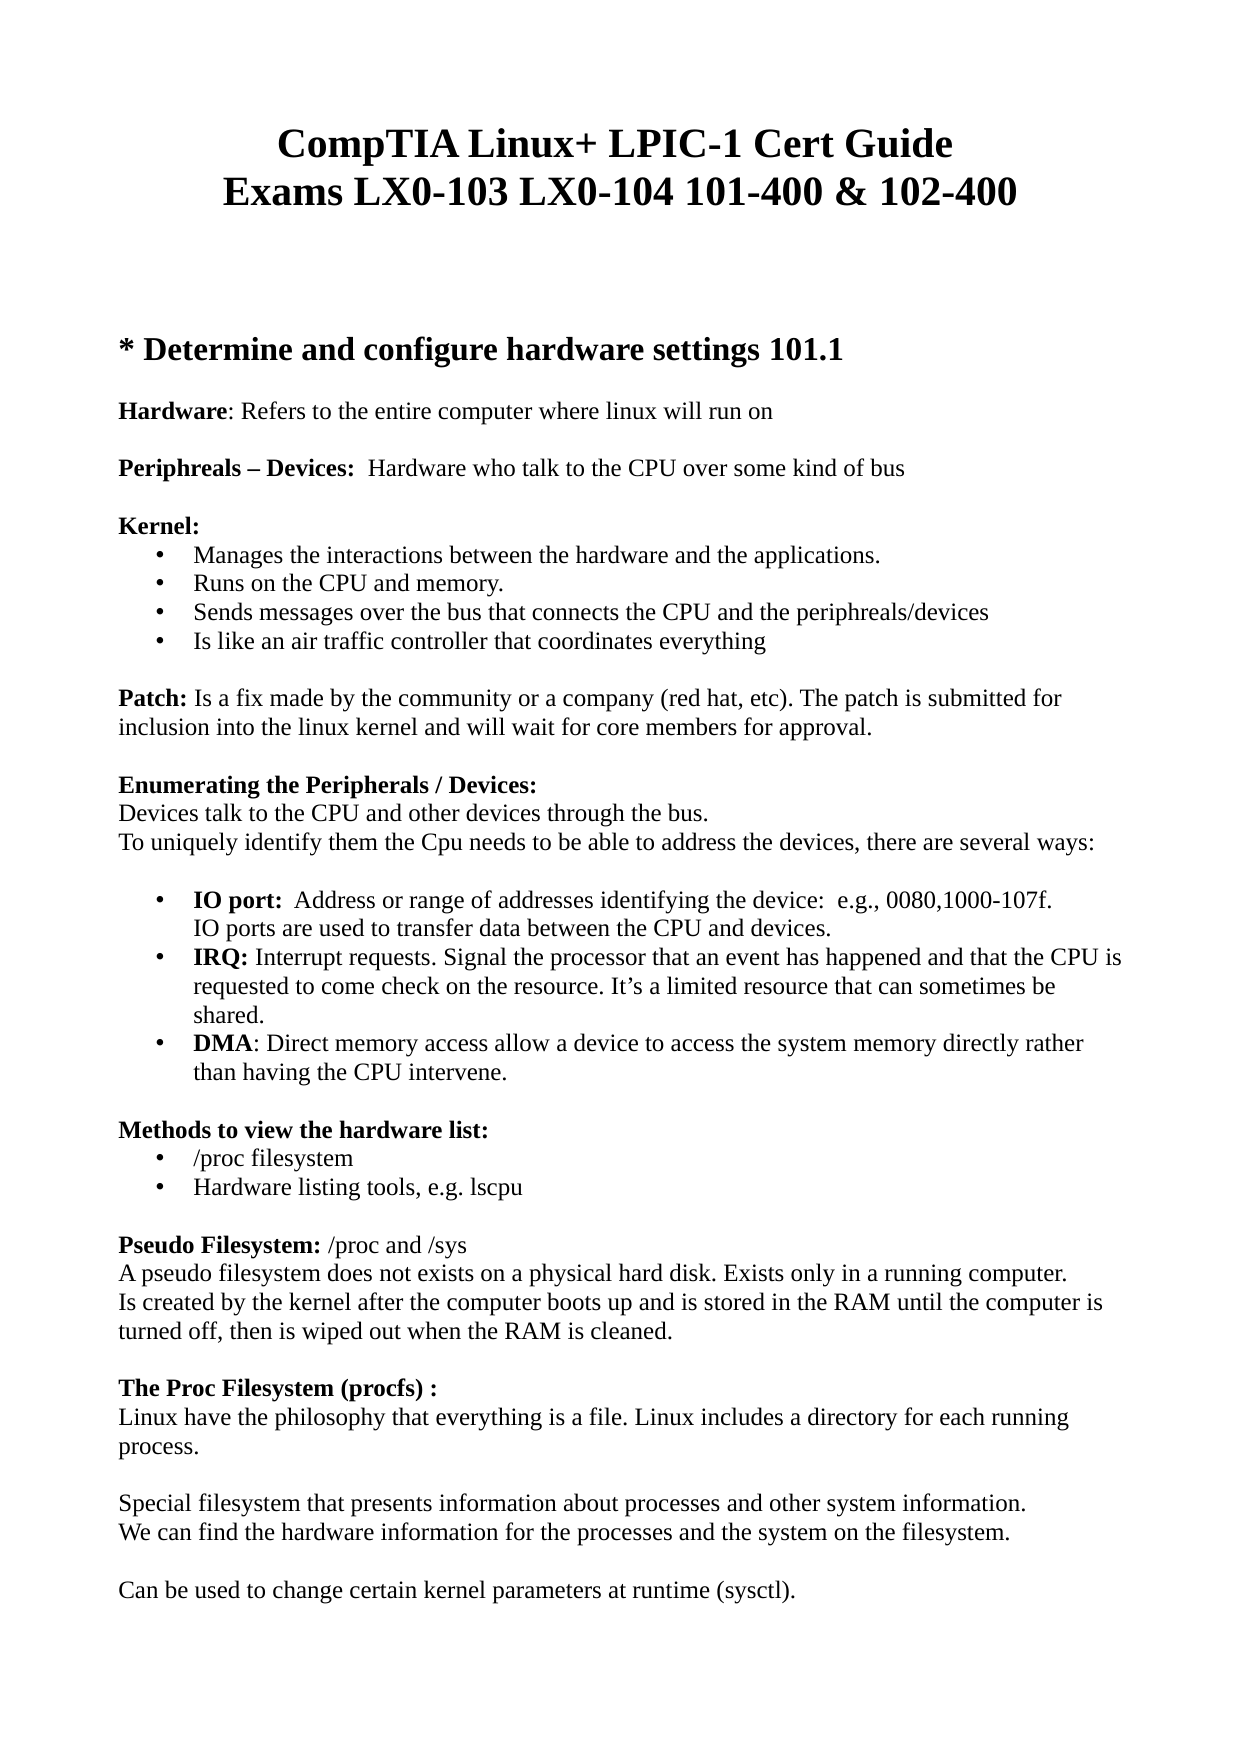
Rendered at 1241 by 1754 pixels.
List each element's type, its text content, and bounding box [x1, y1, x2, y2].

list DMA: Direct memory access allow a device to access the system memory directly rather than having the CPU intervene. [156, 1028, 1122, 1086]
list IRQ: Interrupt requests. Signal the processor that an event has happened and that the CPU is requested to come check on the resource. It’s a limited resource that can sometimes be shared. [156, 942, 1122, 1028]
text Periphreals – Devices: Hardware who talk to the CPU over some kind of bus [118, 453, 1122, 511]
text Enumerating the Peripherals / Devices: [118, 770, 1122, 798]
text * Determine and configure hardware settings 101.1 [118, 329, 1122, 367]
text Devices talk to the CPU and other devices through the bus. [118, 798, 1122, 827]
list Is like an air traffic controller that coordinates everything [156, 626, 1122, 655]
text Patch: Is a fix made by the community or a company (red hat, etc). The patch is submitted for inclusion into the linux kernel and will wait for core members for approval. [118, 683, 1122, 741]
text Hardware: Refers to the entire computer where linux will run on [118, 396, 1122, 425]
text Can be used to change certain kernel parameters at runtime (sysctl). [118, 1575, 1122, 1603]
text Special filesystem that presents information about processes and other system information. [118, 1488, 1122, 1517]
list Hardware listing tools, e.g. lscpu [156, 1172, 1122, 1201]
text A pseudo filesystem does not exists on a physical hard disk. Exists only in a running computer. [118, 1258, 1122, 1287]
list /proc filesystem [156, 1143, 1122, 1172]
text Methods to view the hardware list: [118, 1115, 1122, 1143]
text Kernel: [118, 511, 1122, 540]
list Runs on the CPU and memory. [156, 568, 1122, 597]
text Linux have the philosophy that everything is a file. Linux includes a directory for each running process. [118, 1402, 1122, 1460]
text We can find the hardware information for the processes and the system on the filesystem. [118, 1517, 1122, 1546]
list Manages the interactions between the hardware and the applications. [156, 540, 1122, 568]
text Pseudo Filesystem: /proc and /sys [118, 1230, 1122, 1258]
list Sends messages over the bus that connects the CPU and the periphreals/devices [156, 597, 1122, 626]
list IO port: Address or range of addresses identifying the device: e.g., 0080,1000-107f. IO ports are used to transfer data between the CPU and devices. [156, 885, 1122, 942]
text Exams LX0-103 LX0-104 101-400 & 102-400 [118, 166, 1122, 214]
text The Proc Filesystem (procfs) : [118, 1373, 1122, 1402]
text To uniquely identify them the Cpu needs to be able to address the devices, there are several ways: [118, 827, 1122, 856]
text CompTIA Linux+ LPIC-1 Cert Guide [118, 118, 1122, 166]
text Is created by the kernel after the computer boots up and is stored in the RAM until the computer is turned off, then is wiped out when the RAM is cleaned. [118, 1287, 1122, 1345]
